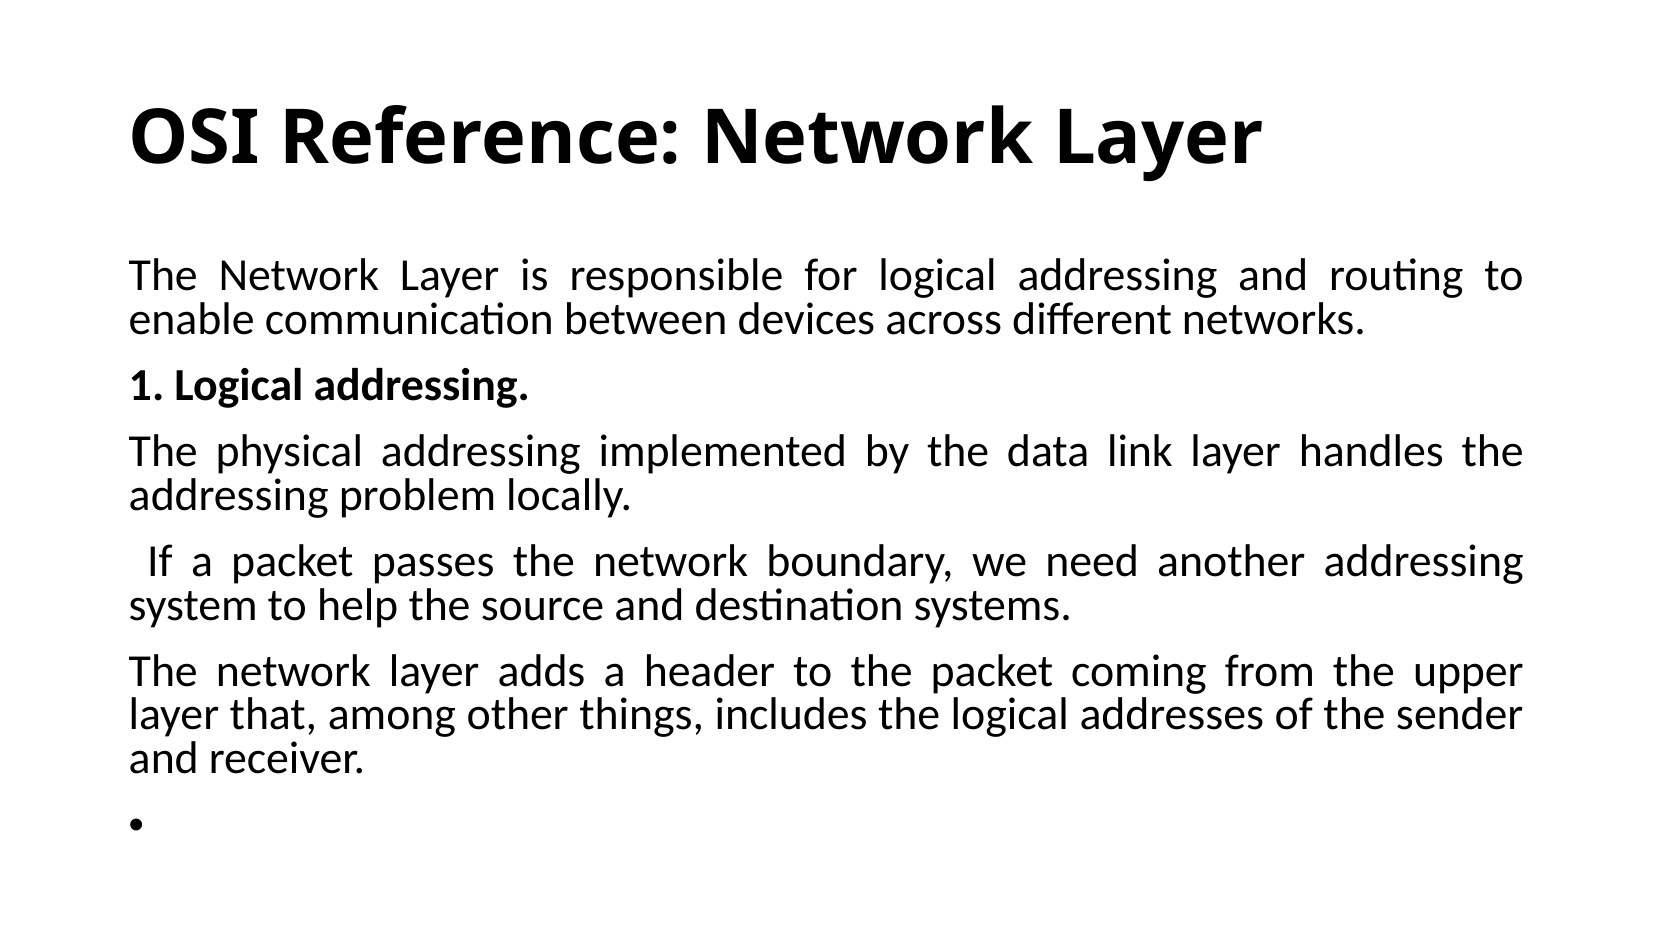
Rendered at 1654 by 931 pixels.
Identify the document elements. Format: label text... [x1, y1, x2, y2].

list The Network Layer is responsible for logical addressing and routing to enable communication between devices across different networks. 1. Logical addressing. The physical addressing implemented by the data link layer handles the addressing problem locally. If a packet passes the network boundary, we need another addressing system to help the source and destination systems. The network layer adds a header to the packet coming from the upper layer that, among other things, includes the logical addresses of the sender and receiver. [113, 247, 1540, 838]
title OSI Reference: Network Layer [113, 49, 1540, 230]
